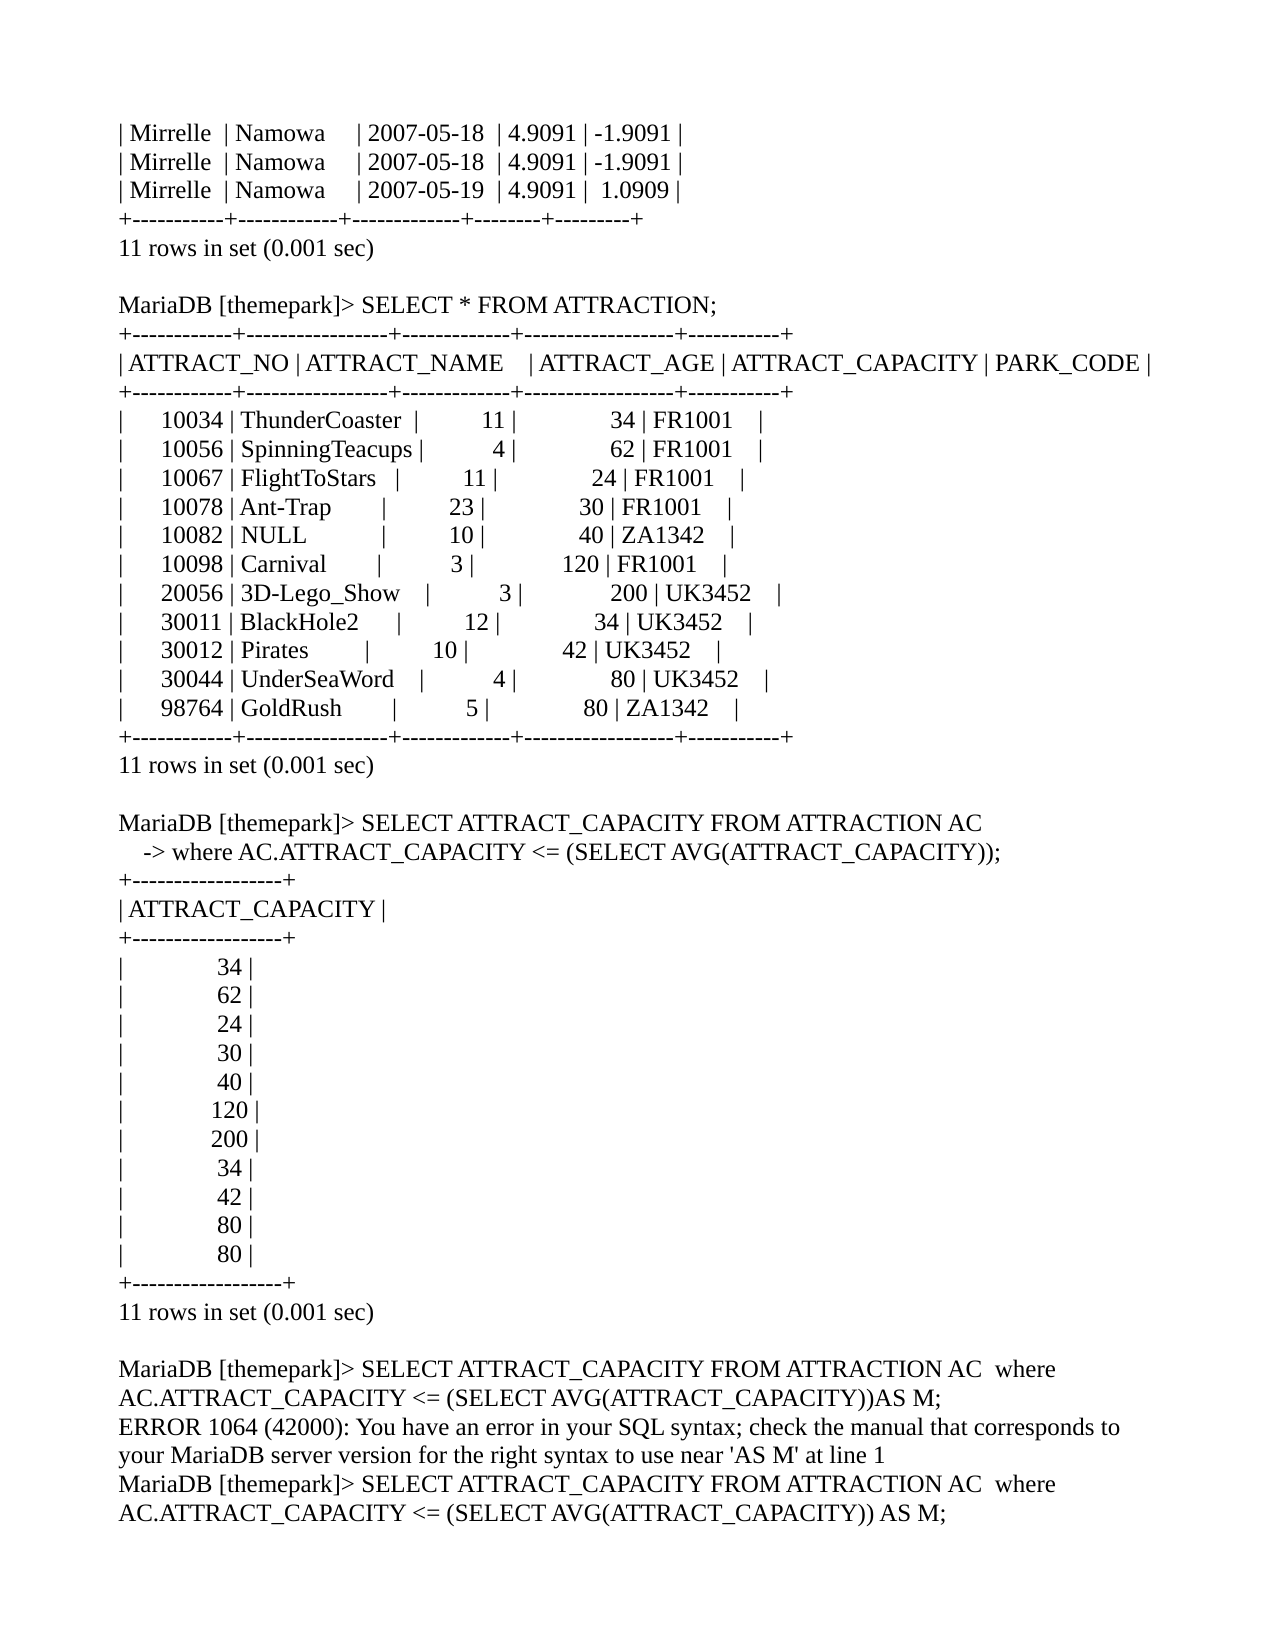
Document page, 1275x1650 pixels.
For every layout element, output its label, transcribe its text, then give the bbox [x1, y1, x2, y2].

text | ATTRACT_CAPACITY | [118, 894, 1157, 923]
text | 30012 | Pirates | 10 | 42 | UK3452 | [118, 636, 1157, 664]
text ERROR 1064 (42000): You have an error in your SQL syntax; check the manual that corresponds to your MariaDB server version for the right syntax to use near 'AS M' at line 1 [118, 1412, 1157, 1469]
text | 80 | [118, 1211, 1157, 1239]
text | 30044 | UnderSeaWord | 4 | 80 | UK3452 | [118, 664, 1157, 693]
text 11 rows in set (0.001 sec) [118, 751, 1157, 779]
text +-----------+------------+-------------+--------+---------+ [118, 204, 1157, 233]
text MariaDB [themepark]> SELECT * FROM ATTRACTION; [118, 291, 1157, 319]
text +------------------+ [118, 923, 1157, 952]
text | 42 | [118, 1182, 1157, 1211]
text -> where AC.ATTRACT_CAPACITY <= (SELECT AVG(ATTRACT_CAPACITY)); [118, 837, 1157, 866]
text | Mirrelle | Namowa | 2007-05-19 | 4.9091 | 1.0909 | [118, 176, 1157, 204]
text | 80 | [118, 1239, 1157, 1268]
text MariaDB [themepark]> SELECT ATTRACT_CAPACITY FROM ATTRACTION AC where AC.ATTRACT_CAPACITY <= (SELECT AVG(ATTRACT_CAPACITY))AS M; [118, 1354, 1157, 1412]
text | 30 | [118, 1038, 1157, 1067]
text | 34 | [118, 1153, 1157, 1182]
text | 20056 | 3D-Lego_Show | 3 | 200 | UK3452 | [118, 578, 1157, 607]
text +------------------+ [118, 866, 1157, 894]
text MariaDB [themepark]> SELECT ATTRACT_CAPACITY FROM ATTRACTION AC where AC.ATTRACT_CAPACITY <= (SELECT AVG(ATTRACT_CAPACITY)) AS M; [118, 1469, 1157, 1527]
text | 98764 | GoldRush | 5 | 80 | ZA1342 | [118, 693, 1157, 722]
text +------------+-----------------+-------------+------------------+-----------+ [118, 722, 1157, 751]
text | 40 | [118, 1067, 1157, 1096]
text +------------------+ [118, 1268, 1157, 1297]
text | 30011 | BlackHole2 | 12 | 34 | UK3452 | [118, 607, 1157, 636]
text MariaDB [themepark]> SELECT ATTRACT_CAPACITY FROM ATTRACTION AC [118, 808, 1157, 837]
text | 24 | [118, 1009, 1157, 1038]
text | 10056 | SpinningTeacups | 4 | 62 | FR1001 | [118, 434, 1157, 463]
text | 10034 | ThunderCoaster | 11 | 34 | FR1001 | [118, 406, 1157, 434]
text | 10082 | NULL | 10 | 40 | ZA1342 | [118, 521, 1157, 549]
text | ATTRACT_NO | ATTRACT_NAME | ATTRACT_AGE | ATTRACT_CAPACITY | PARK_CODE | [118, 348, 1157, 377]
text | 10078 | Ant-Trap | 23 | 30 | FR1001 | [118, 492, 1157, 521]
text | 10067 | FlightToStars | 11 | 24 | FR1001 | [118, 463, 1157, 492]
text | Mirrelle | Namowa | 2007-05-18 | 4.9091 | -1.9091 | [118, 147, 1157, 176]
text | 200 | [118, 1124, 1157, 1153]
text 11 rows in set (0.001 sec) [118, 1297, 1157, 1326]
text +------------+-----------------+-------------+------------------+-----------+ [118, 319, 1157, 348]
text | 10098 | Carnival | 3 | 120 | FR1001 | [118, 549, 1157, 578]
text | Mirrelle | Namowa | 2007-05-18 | 4.9091 | -1.9091 | [118, 118, 1157, 147]
text +------------+-----------------+-------------+------------------+-----------+ [118, 377, 1157, 406]
text 11 rows in set (0.001 sec) [118, 233, 1157, 262]
text | 34 | [118, 952, 1157, 981]
text | 120 | [118, 1096, 1157, 1124]
text | 62 | [118, 981, 1157, 1009]
